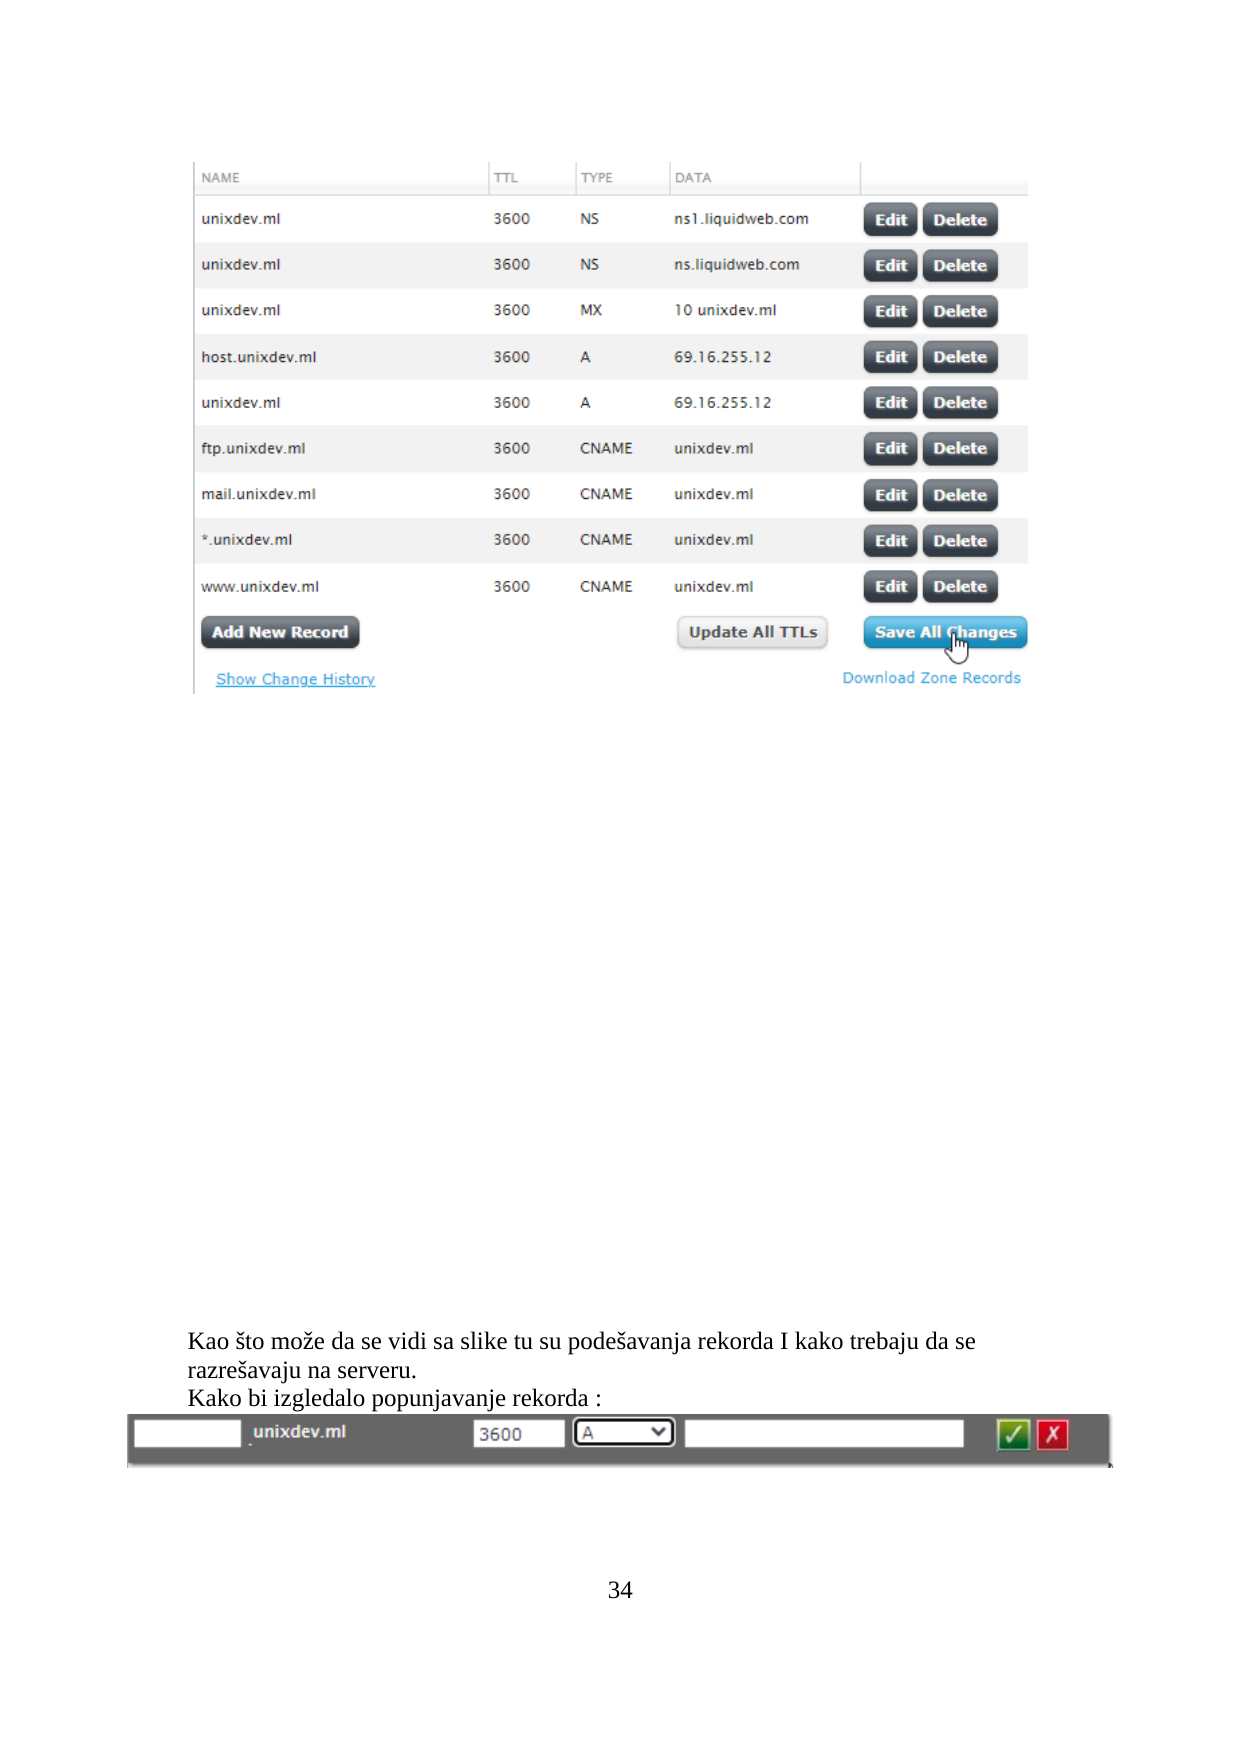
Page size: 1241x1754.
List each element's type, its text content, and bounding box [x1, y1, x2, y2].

picture [127, 1414, 1114, 1468]
text Kao što može da se vidi sa slike tu su podešavanja rekorda I kako trebaju da se razrešavaju na serveru. [187, 1326, 1053, 1383]
picture [192, 162, 1029, 694]
text Kako bi izgledalo popunjavanje rekorda : [187, 1383, 1053, 1412]
